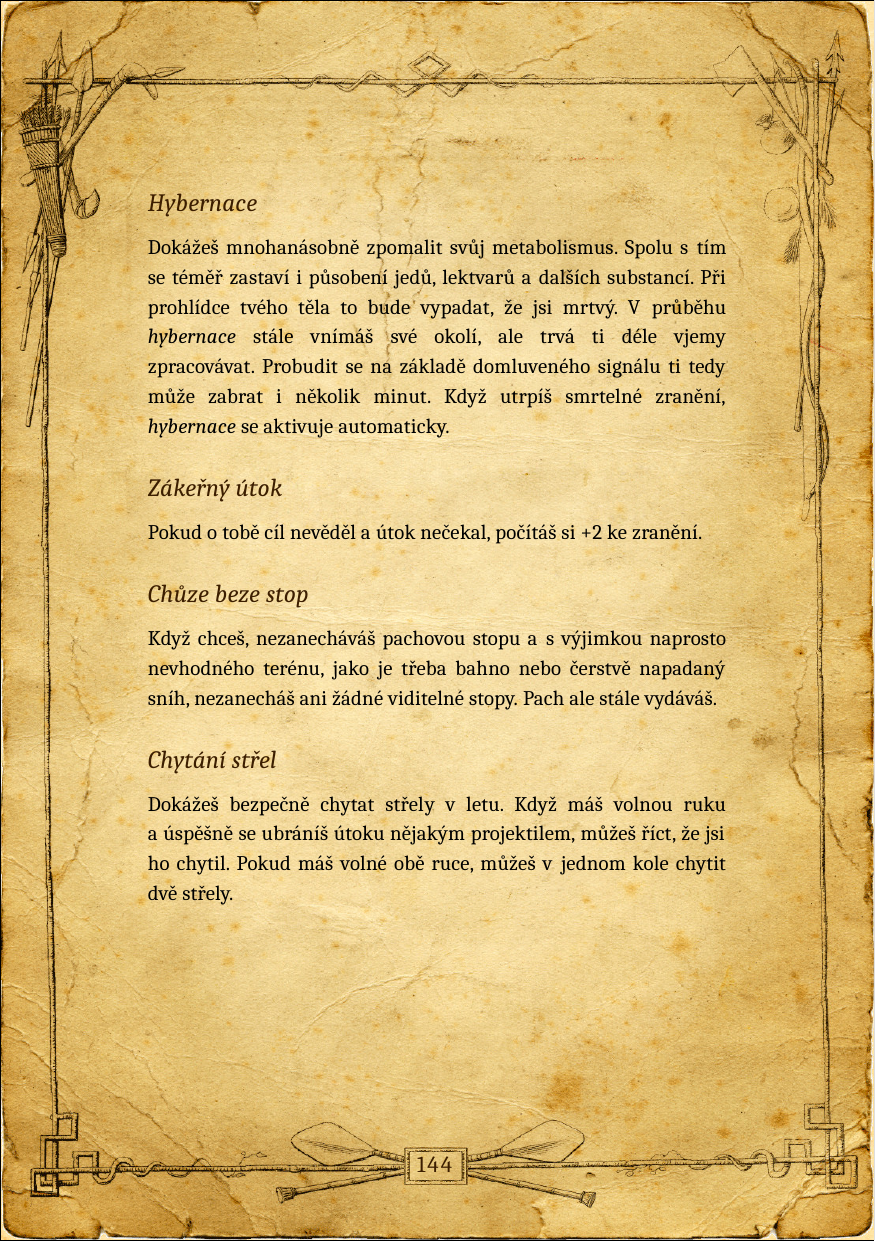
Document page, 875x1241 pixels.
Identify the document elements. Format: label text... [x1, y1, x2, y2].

picture [1, 1, 874, 1240]
text Když chceš, nezanecháváš pachovou stopu a⁠ s⁠ výjimkou naprosto nevhodného terénu, jako je třeba bahno nebo čerstvě napadaný sníh, nezanecháš ani žádné viditelné stopy. Pach ale stále vydáváš. [148, 627, 726, 710]
text Dokážeš mnohanásobně zpomalit svůj metabolismus. Spolu s⁠ tím se téměř zastaví i⁠ působení jedů, lektvarů a⁠ dalších substancí. Při prohlídce tvého těla to bude vypadat, že jsi mrtvý. V⁠ průběhu hybernace stále vnímáš své okolí, ale trvá ti déle vjemy zpracovávat. Probudit se na základě domluveného signálu ti tedy může zabrat i⁠ několik minut. Když utrpíš smrtelné zranění, hybernace se aktivuje automaticky. [148, 236, 726, 439]
subtitle Hybernace [148, 189, 726, 218]
subtitle Chůze beze stop [148, 580, 726, 609]
text Dokážeš bezpečně chytat střely v⁠ letu. Když máš volnou ruku a⁠ úspěšně se ubráníš útoku nějakým projektilem, můžeš říct, že jsi ho chytil. Pokud máš volné obě ruce, můžeš v⁠ jednom kole chytit dvě střely. [148, 792, 726, 906]
text Pokud o⁠ tobě cíl nevěděl a⁠ útok nečekal, počítáš si +2 ke zranění. [148, 521, 726, 545]
subtitle Zákeřný útok [148, 474, 726, 503]
subtitle Chytání střel [148, 746, 726, 774]
